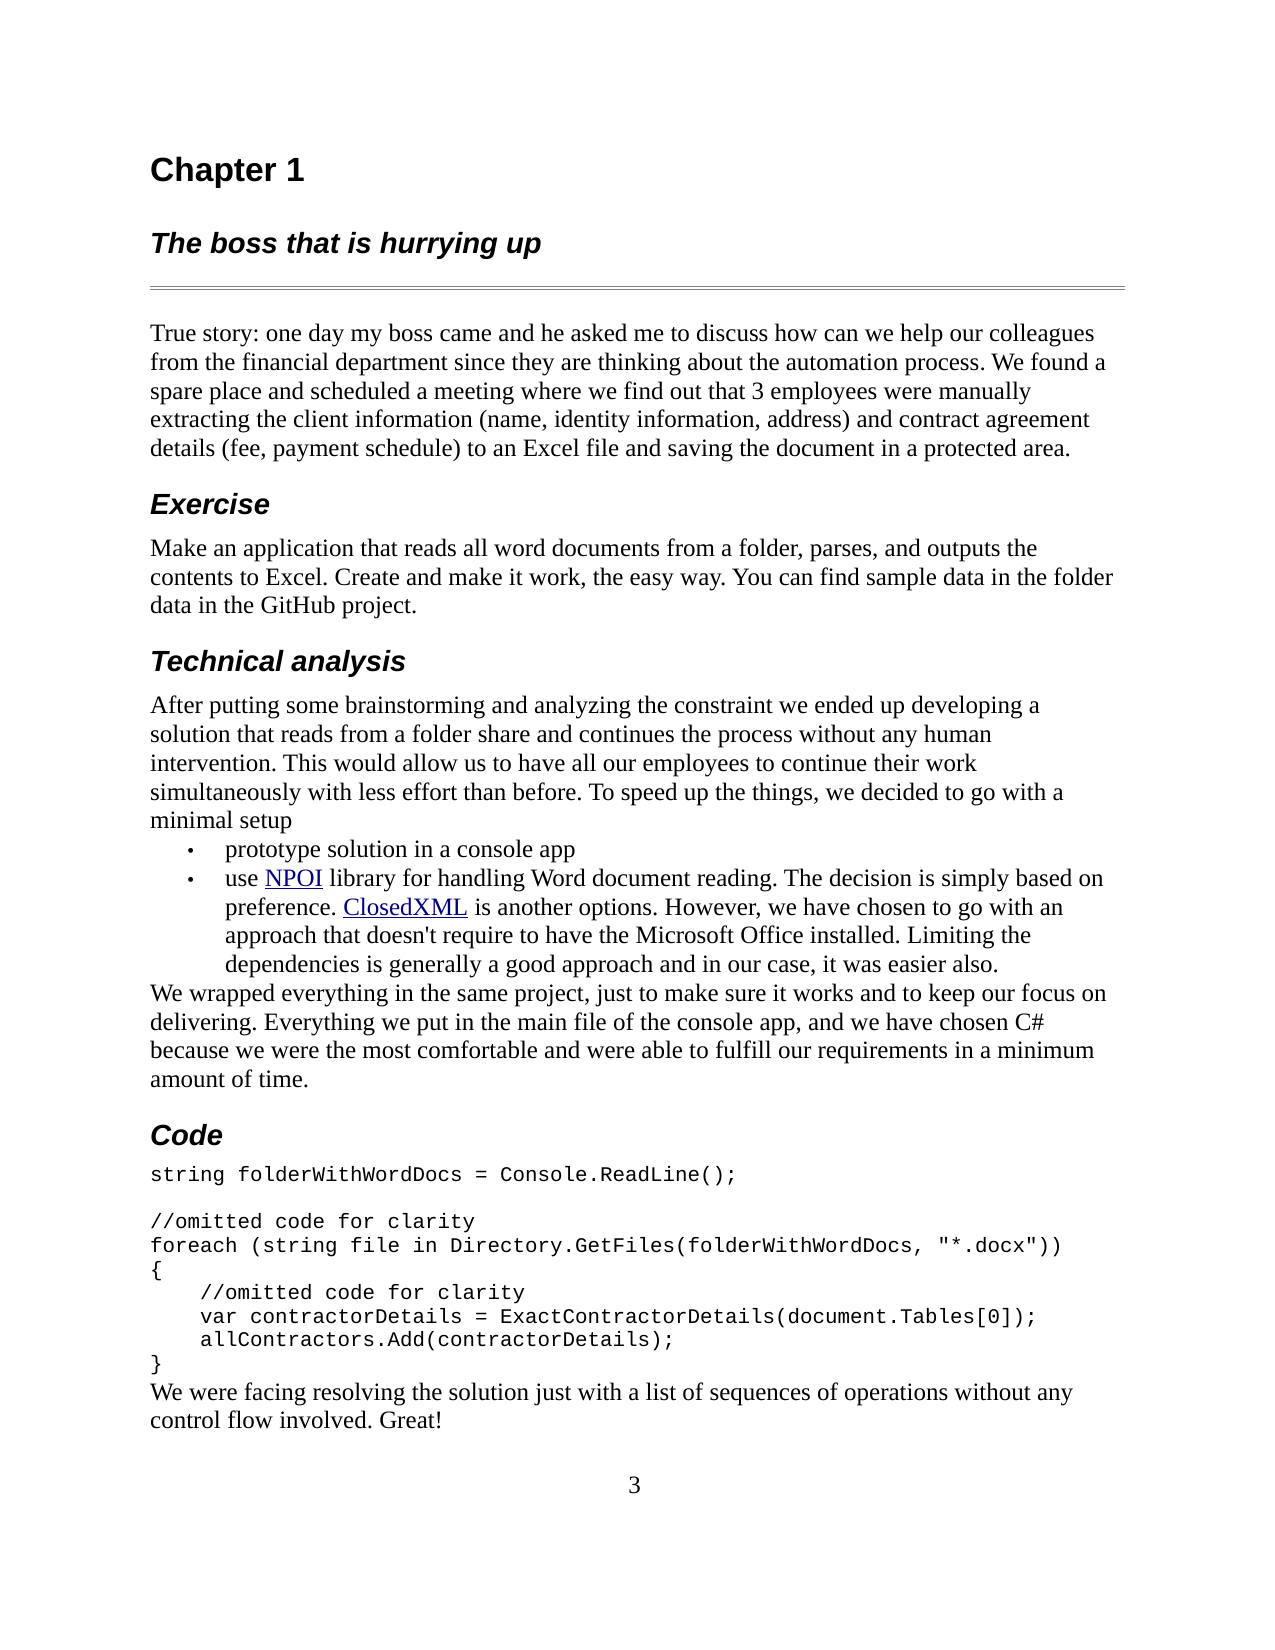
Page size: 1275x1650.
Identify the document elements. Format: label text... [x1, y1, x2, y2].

subtitle Chapter 1 [150, 150, 1125, 189]
text //omitted code for clarity [150, 1282, 1125, 1306]
text //omitted code for clarity [150, 1211, 1125, 1235]
text allContractors.Add(contractorDetails); [150, 1329, 1125, 1353]
list use NPOI library for handling Word document reading. The decision is simply based on preference. ClosedXML is another options. However, we have chosen to go with an approach that doesn't require to have the Microsoft Office installed. Limiting the dependencies is generally a good approach and in our case, it was easier also. [187, 863, 1125, 978]
subtitle Exercise [150, 487, 1125, 521]
text True story: one day my boss came and he asked me to discuss how can we help our colleagues from the financial department since they are thinking about the automation process. We found a spare place and scheduled a meeting where we find out that 3 employees were manually extracting the client information (name, identity information, address) and contract agreement details (fee, payment schedule) to an Excel file and saving the document in a protected area. [150, 318, 1125, 462]
text We wrapped everything in the same project, just to make sure it works and to keep our focus on delivering. Everything we put in the main file of the console app, and we have chosen C# because we were the most comfortable and were able to fulfill our requirements in a minimum amount of time. [150, 978, 1125, 1093]
text } [150, 1353, 1125, 1377]
text foreach (string file in Directory.GetFiles(folderWithWordDocs, "*.docx")) [150, 1235, 1125, 1258]
text Make an application that reads all word documents from a folder, parses, and outputs the contents to Excel. Create and make it work, the easy way. You can find sample data in the folder data in the GitHub project. [150, 533, 1125, 619]
text string folderWithWordDocs = Console.ReadLine(); [150, 1164, 1125, 1188]
list prototype solution in a console app [187, 834, 1125, 863]
text var contractorDetails = ExactContractorDetails(document.Tables[0]); [150, 1306, 1125, 1329]
subtitle The boss that is hurrying up [150, 226, 1125, 260]
subtitle Technical analysis [150, 644, 1125, 678]
text { [150, 1258, 1125, 1282]
subtitle Code [150, 1118, 1125, 1151]
text After putting some brainstorming and analyzing the constraint we ended up developing a solution that reads from a folder share and continues the process without any human intervention. This would allow us to have all our employees to continue their work simultaneously with less effort than before. To speed up the things, we decided to go with a minimal setup [150, 690, 1125, 834]
text We were facing resolving the solution just with a list of sequences of operations without any control flow involved. Great! [150, 1377, 1125, 1434]
